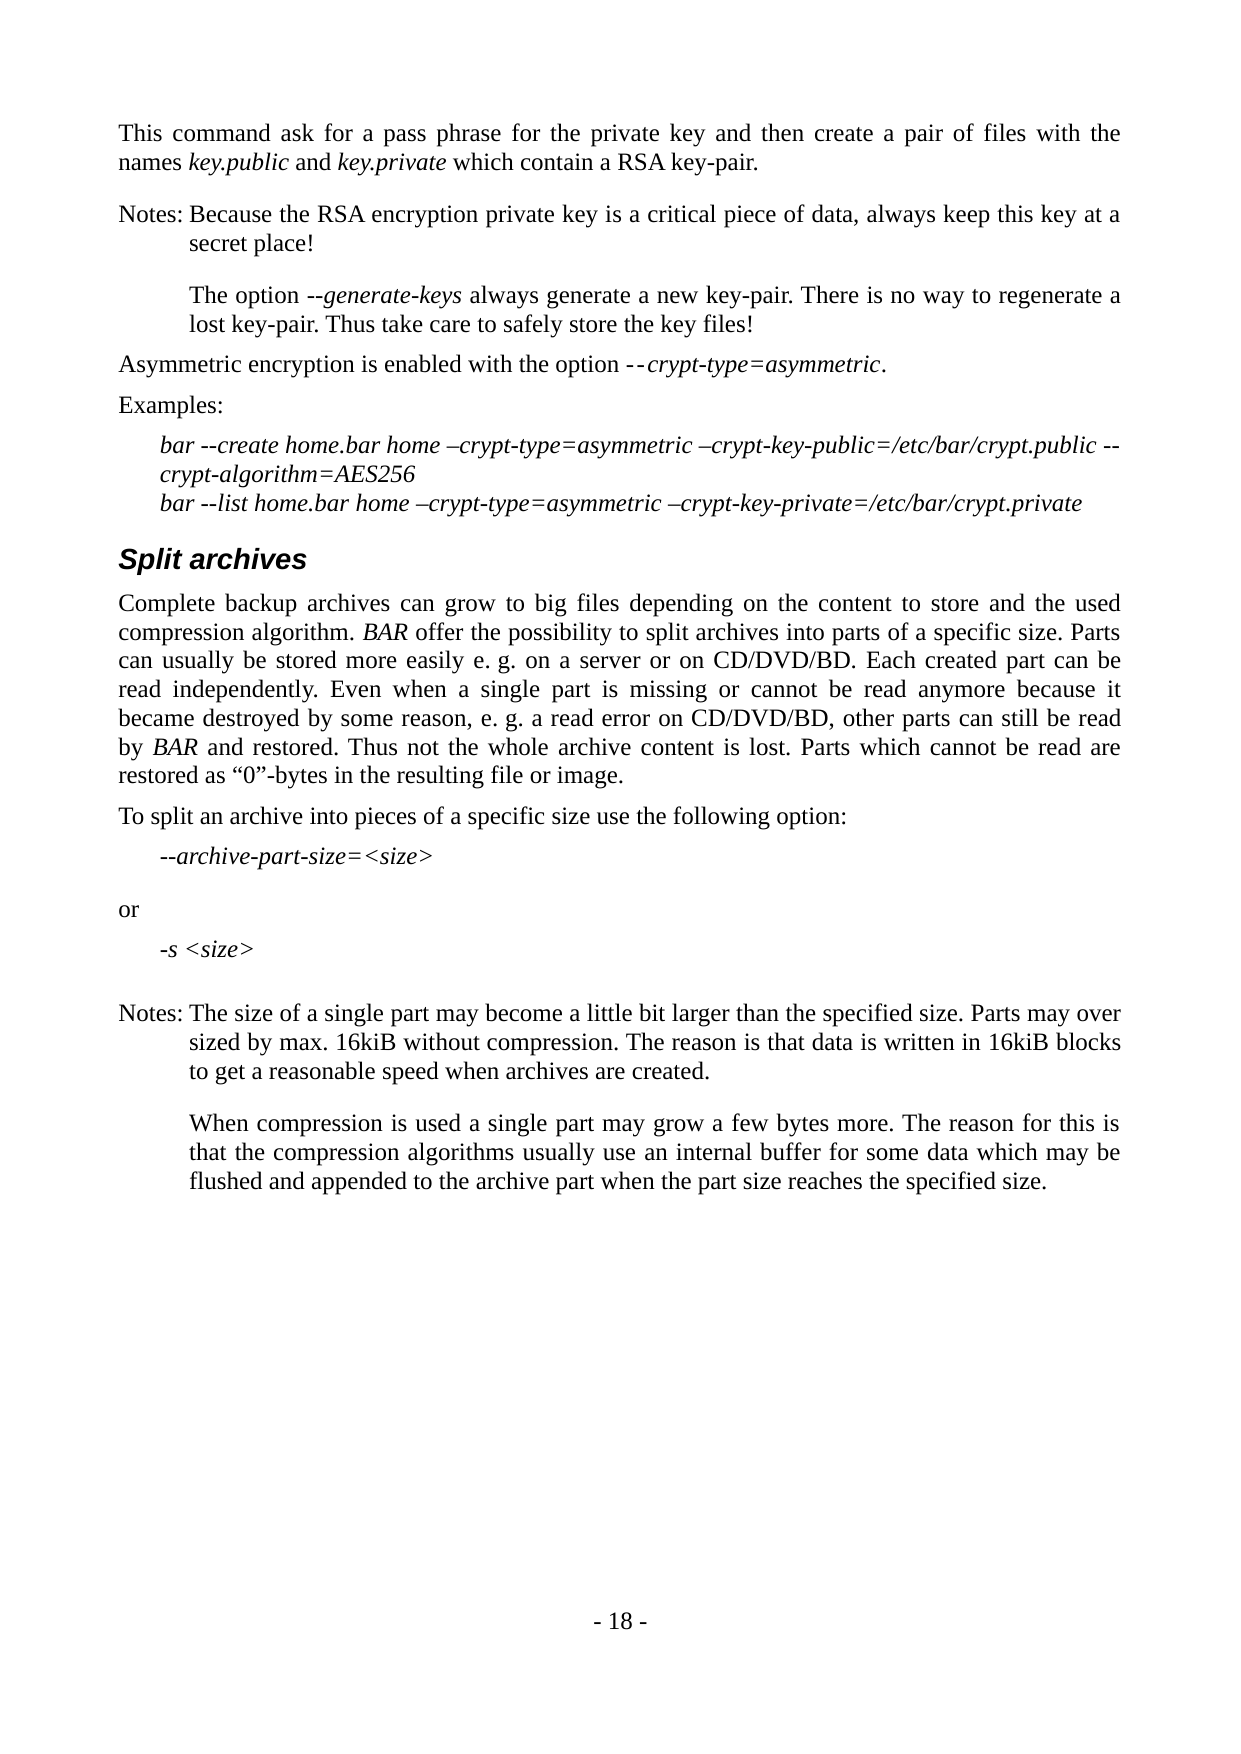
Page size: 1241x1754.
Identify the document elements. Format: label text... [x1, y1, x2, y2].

text This command ask for a pass phrase for the private key and then create a pair of files with the names key.public and key.private which contain a RSA key-pair. [118, 118, 1122, 176]
text To split an archive into pieces of a specific size use the following option: [118, 801, 1122, 829]
text Complete backup archives can grow to big files depending on the content to store and the used compression algorithm. BAR offer the possibility to split archives into parts of a specific size. Parts can usually be stored more easily e. g. on a server or on CD/DVD/BD. Each created part can be read independently. Even when a single part is missing or cannot be read anymore because it became destroyed by some reason, e. g. a read error on CD/DVD/BD, other parts can still be read by BAR and restored. Thus not the whole archive content is lost. Parts which cannot be read are restored as “0”-bytes in the resulting file or image. [118, 588, 1122, 789]
text When compression is used a single part may grow a few bytes more. The reason for this is that the compression algorithms usually use an internal buffer for some data which may be flushed and appended to the archive part when the part size reaches the specified size. [118, 1108, 1122, 1194]
text bar --list home.bar home –crypt-type=asymmetric –crypt-key-private=/etc/bar/crypt.private [159, 488, 1122, 517]
text Examples: [118, 390, 1122, 419]
text -s <size> [159, 934, 1122, 963]
text The option --generate-keys always generate a new key-pair. There is no way to regenerate a lost key-pair. Thus take care to safely store the key files! [118, 280, 1122, 338]
subtitle Split archives [118, 542, 1122, 575]
text or [118, 894, 1122, 922]
text --archive-part-size=<size> [159, 841, 1122, 870]
text Notes: The size of a single part may become a little bit larger than the specified size. Parts may over sized by max. 16kiB without compression. The reason is that data is written in 16kiB blocks to get a reasonable speed when archives are created. [118, 998, 1122, 1085]
text bar --create home.bar home –crypt-type=asymmetric –crypt-key-public=/etc/bar/crypt.public --crypt-algorithm=AES256 [159, 431, 1122, 488]
text Notes: Because the RSA encryption private key is a critical piece of data, always keep this key at a secret place! [118, 199, 1122, 257]
text Asymmetric encryption is enabled with the option ‑‑crypt-type=asymmetric. [118, 349, 1122, 378]
